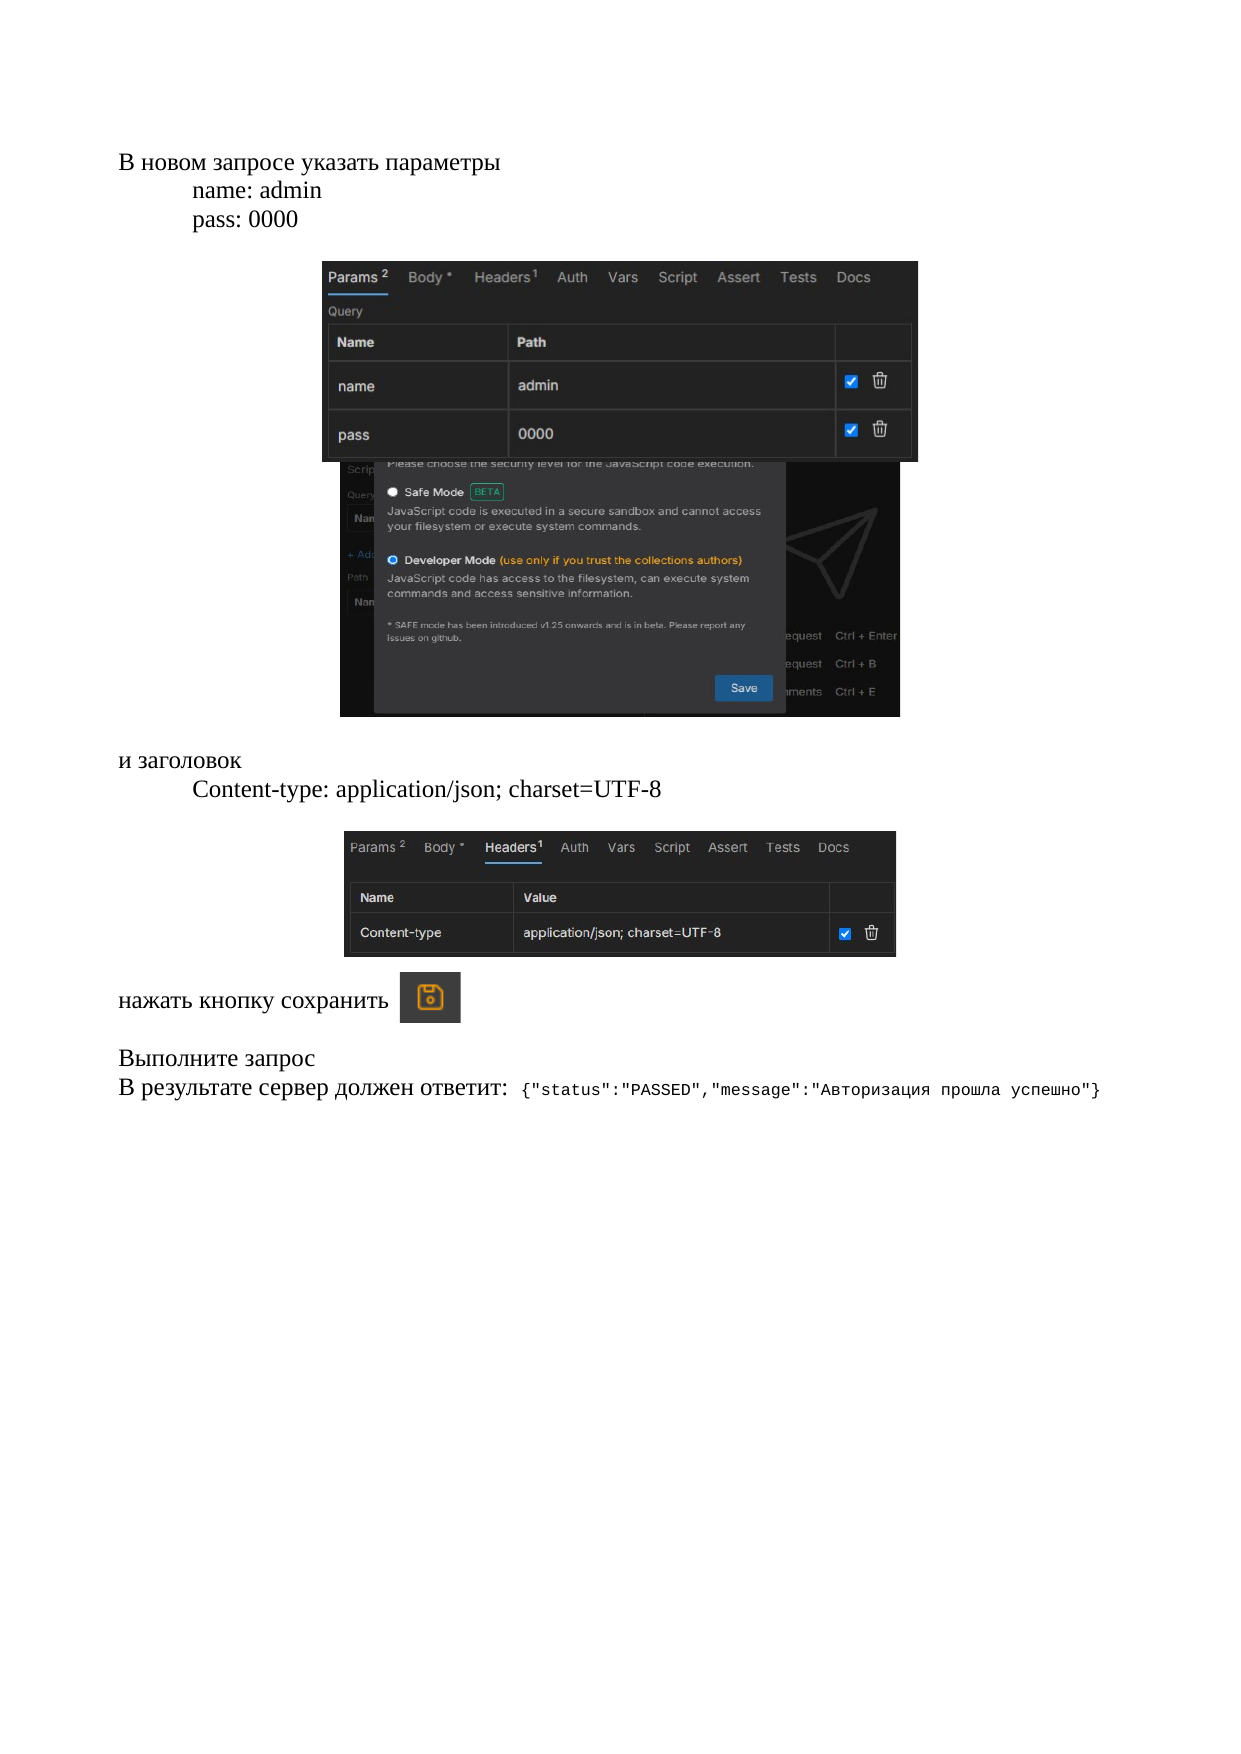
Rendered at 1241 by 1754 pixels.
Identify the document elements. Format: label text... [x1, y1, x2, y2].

picture [399, 972, 461, 1023]
text и заголовок [118, 745, 1122, 774]
text нажать кнопку сохранить [118, 986, 399, 1014]
text В результате сервер должен ответит: {"status":"PASSED","message":"Авторизация прошла успешно"} [118, 1072, 1122, 1101]
picture [322, 261, 919, 717]
text В новом запросе указать параметры [118, 147, 1122, 176]
text Выполните запрос [118, 1043, 1122, 1072]
text pass: 0000 [118, 204, 1122, 233]
text Content-type: application/json; charset=UTF-8 [118, 774, 1122, 803]
text name: admin [118, 176, 1122, 204]
picture [344, 831, 897, 957]
text [461, 986, 1122, 1014]
